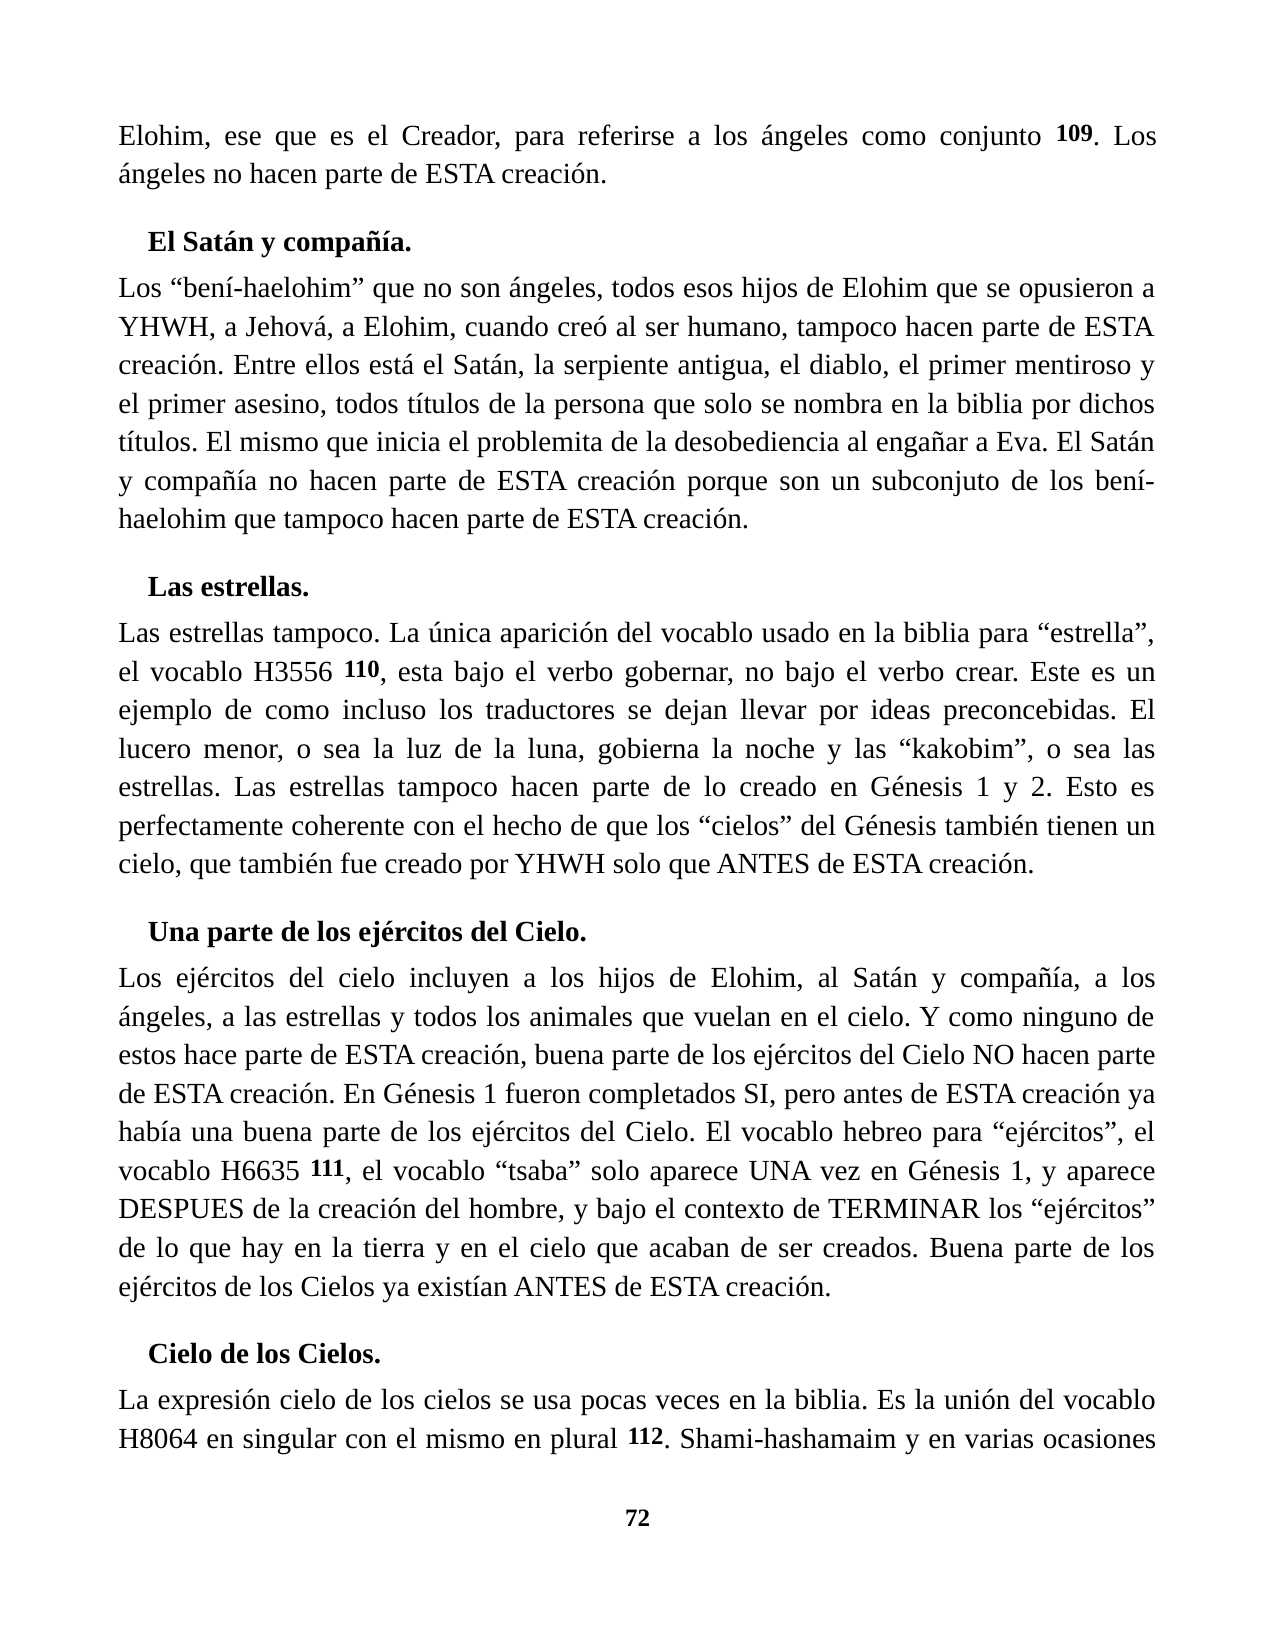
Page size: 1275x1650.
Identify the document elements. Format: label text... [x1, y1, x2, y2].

subtitle Las estrellas. [148, 569, 1157, 603]
subtitle Cielo de los Cielos. [148, 1336, 1157, 1370]
text Las estrellas tampoco. La única aparición del vocablo usado en la biblia para “estrella”, el vocablo H3556 , esta bajo el verbo gobernar, no bajo el verbo crear. Este es un ejemplo de como incluso los traductores se dejan llevar por ideas preconcebidas. El lucero menor, o sea la luz de la luna, gobierna la noche y las “kakobim”, o sea las estrellas. Las estrellas tampoco hacen parte de lo creado en Génesis 1 y 2. Esto es perfectamente coherente con el hecho de que los “cielos” del Génesis también tienen un cielo, que también fue creado por YHWH solo que ANTES de ESTA creación. [118, 615, 1157, 880]
subtitle El Satán y compañía. [148, 224, 1157, 258]
text Los “bení-haelohim” que no son ángeles, todos esos hijos de Elohim que se opusieron a YHWH, a Jehová, a Elohim, cuando creó al ser humano, tampoco hacen parte de ESTA creación. Entre ellos está el Satán, la serpiente antigua, el diablo, el primer mentiroso y el primer asesino, todos títulos de la persona que solo se nombra en la biblia por dichos títulos. El mismo que inicia el problemita de la desobediencia al engañar a Eva. El Satán y compañía no hacen parte de ESTA creación porque son un subconjuto de los bení-haelohim que tampoco hacen parte de ESTA creación. [118, 270, 1157, 535]
text Elohim, ese que es el Creador, para referirse a los ángeles como conjunto . Los ángeles no hacen parte de ESTA creación. [118, 118, 1157, 190]
text La expresión cielo de los cielos se usa pocas veces en la biblia. Es la unión del vocablo H8064 en singular con el mismo en plural . Shami-hashamaim y en varias ocasiones [118, 1382, 1157, 1454]
subtitle Una parte de los ejércitos del Cielo. [148, 914, 1157, 948]
text Los ejércitos del cielo incluyen a los hijos de Elohim, al Satán y compañía, a los ángeles, a las estrellas y todos los animales que vuelan en el cielo. Y como ninguno de estos hace parte de ESTA creación, buena parte de los ejércitos del Cielo NO hacen parte de ESTA creación. En Génesis 1 fueron completados SI, pero antes de ESTA creación ya había una buena parte de los ejércitos del Cielo. El vocablo hebreo para “ejércitos”, el vocablo H6635 , el vocablo “tsaba” solo aparece UNA vez en Génesis 1, y aparece DESPUES de la creación del hombre, y bajo el contexto de TERMINAR los “ejércitos” de lo que hay en la tierra y en el cielo que acaban de ser creados. Buena parte de los ejércitos de los Cielos ya existían ANTES de ESTA creación. [118, 960, 1157, 1302]
